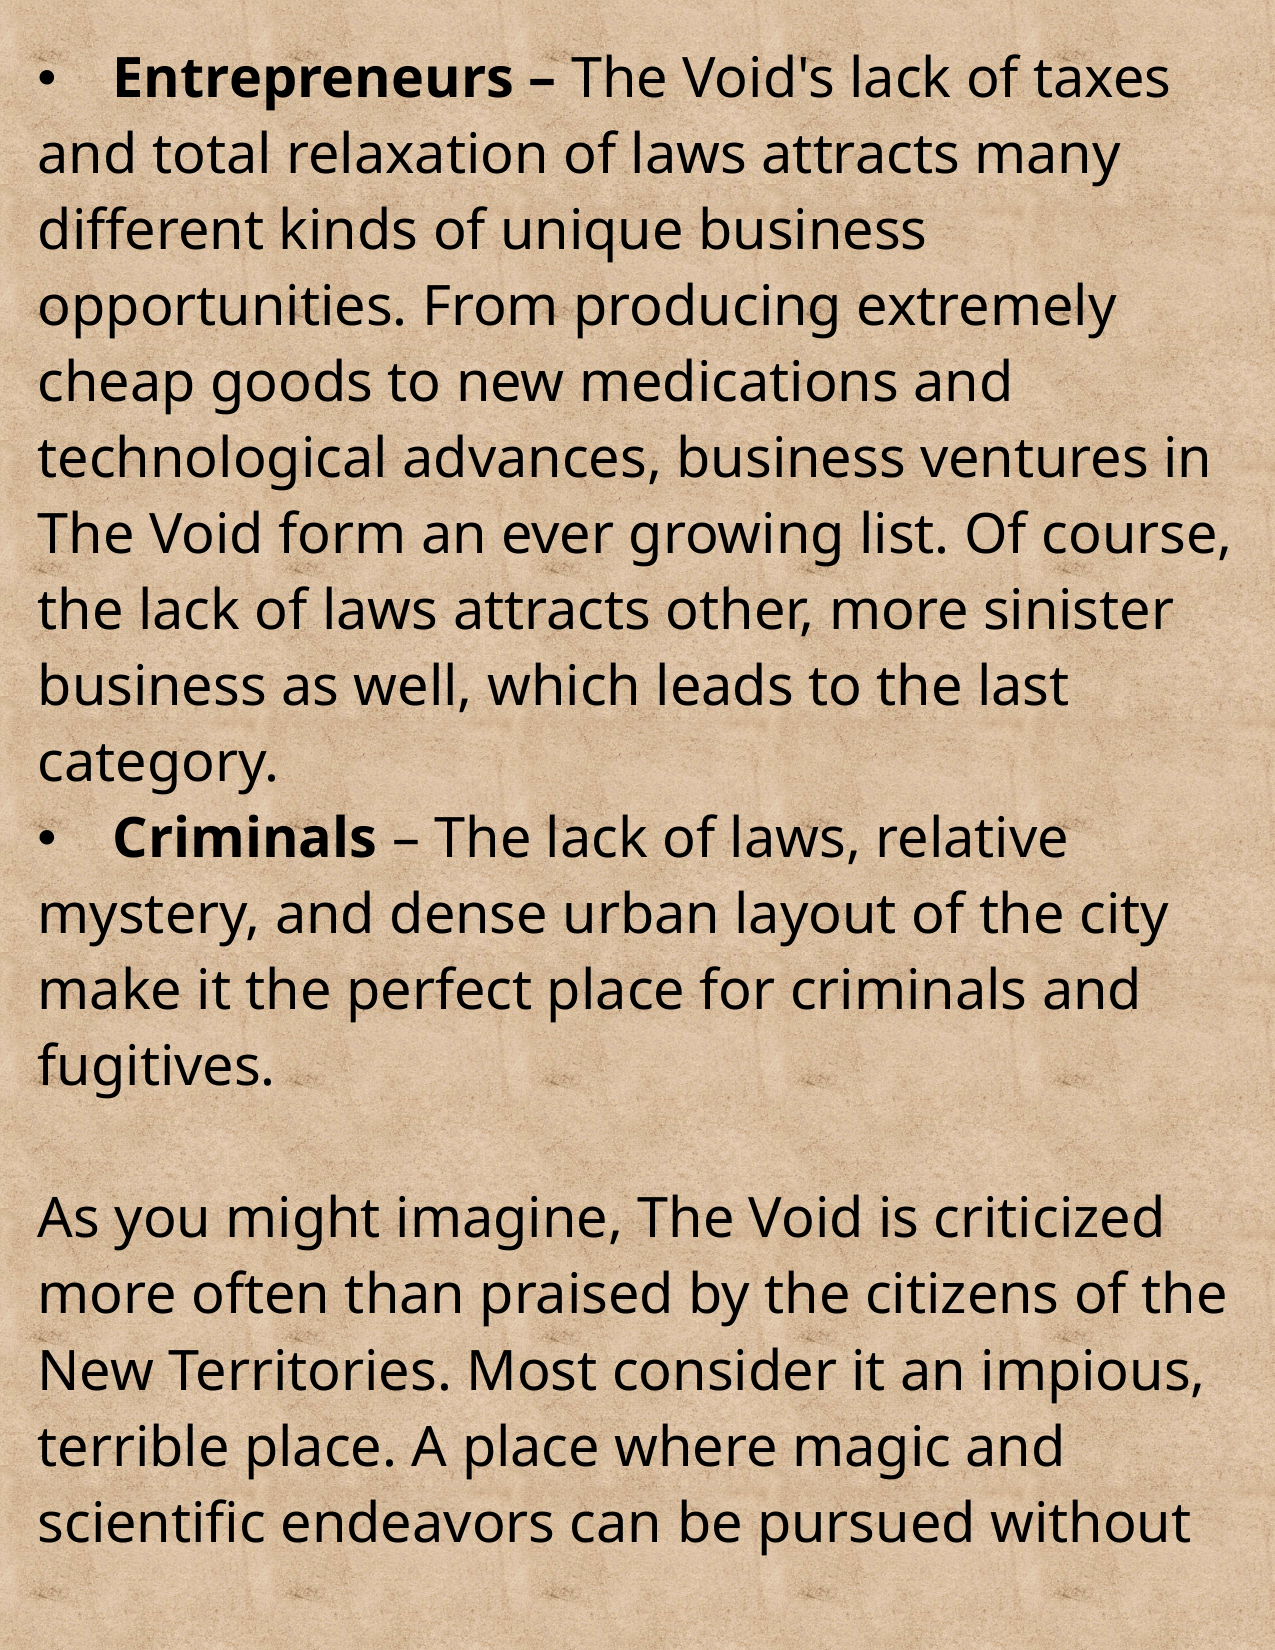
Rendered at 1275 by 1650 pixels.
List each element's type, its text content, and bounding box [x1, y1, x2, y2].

text As you might imagine, The Void is criticized more often than praised by the citizens of the New Territories. Most consider it an impious, terrible place. A place where magic and scientific endeavors can be pursued without [37, 1178, 1237, 1558]
list Criminals – The lack of laws, relative mystery, and dense urban layout of the city make it the perfect place for criminals and fugitives. [37, 798, 1237, 1102]
list Entrepreneurs – The Void's lack of taxes and total relaxation of laws attracts many different kinds of unique business opportunities. From producing extremely cheap goods to new medications and technological advances, business ventures in The Void form an ever growing list. Of course, the lack of laws attracts other, more sinister business as well, which leads to the last category. [37, 37, 1237, 798]
